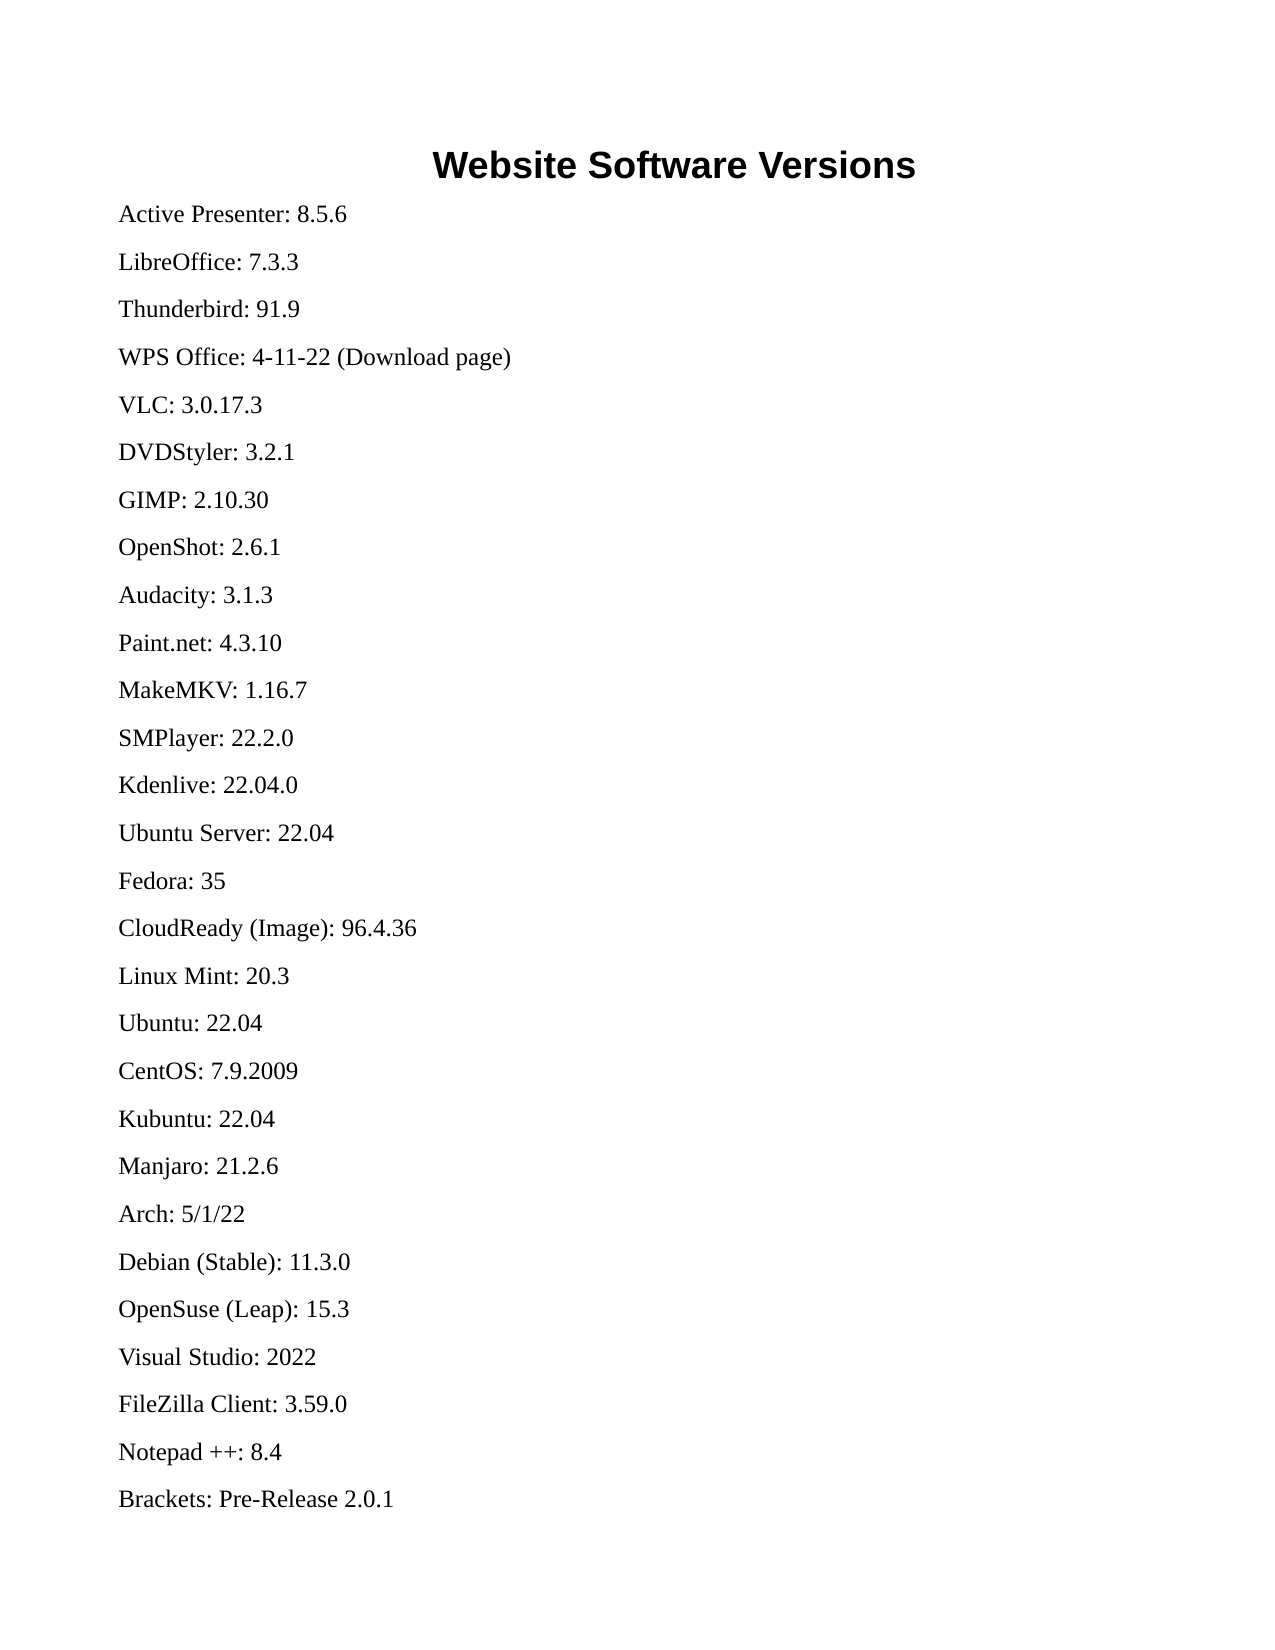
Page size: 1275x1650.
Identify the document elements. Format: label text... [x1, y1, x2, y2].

text Kubuntu: 22.04 [118, 1104, 1157, 1132]
text Thunderbird: 91.9 [118, 294, 1157, 323]
text OpenSuse (Leap): 15.3 [118, 1294, 1157, 1323]
text VLC: 3.0.17.3 [118, 390, 1157, 418]
text SMPlayer: 22.2.0 [118, 723, 1157, 752]
text DVDStyler: 3.2.1 [118, 437, 1157, 466]
subtitle Website Software Versions [118, 143, 1157, 187]
text GIMP: 2.10.30 [118, 485, 1157, 514]
text CloudReady (Image): 96.4.36 [118, 913, 1157, 942]
text WPS Office: 4-11-22 (Download page) [118, 342, 1157, 371]
text Audacity: 3.1.3 [118, 580, 1157, 609]
text Linux Mint: 20.3 [118, 961, 1157, 990]
text Active Presenter: 8.5.6 [118, 199, 1157, 228]
text OpenShot: 2.6.1 [118, 532, 1157, 561]
text Ubuntu Server: 22.04 [118, 818, 1157, 847]
text Brackets: Pre-Release 2.0.1 [118, 1484, 1157, 1513]
text Paint.net: 4.3.10 [118, 628, 1157, 656]
text Debian (Stable): 11.3.0 [118, 1247, 1157, 1275]
text Arch: 5/1/22 [118, 1199, 1157, 1228]
text LibreOffice: 7.3.3 [118, 247, 1157, 276]
text Visual Studio: 2022 [118, 1342, 1157, 1371]
text FileZilla Client: 3.59.0 [118, 1389, 1157, 1418]
text Ubuntu: 22.04 [118, 1008, 1157, 1037]
text CentOS: 7.9.2009 [118, 1056, 1157, 1085]
text Notepad ++: 8.4 [118, 1437, 1157, 1466]
text MakeMKV: 1.16.7 [118, 675, 1157, 704]
text Fedora: 35 [118, 866, 1157, 894]
text Kdenlive: 22.04.0 [118, 771, 1157, 799]
text Manjaro: 21.2.6 [118, 1151, 1157, 1180]
